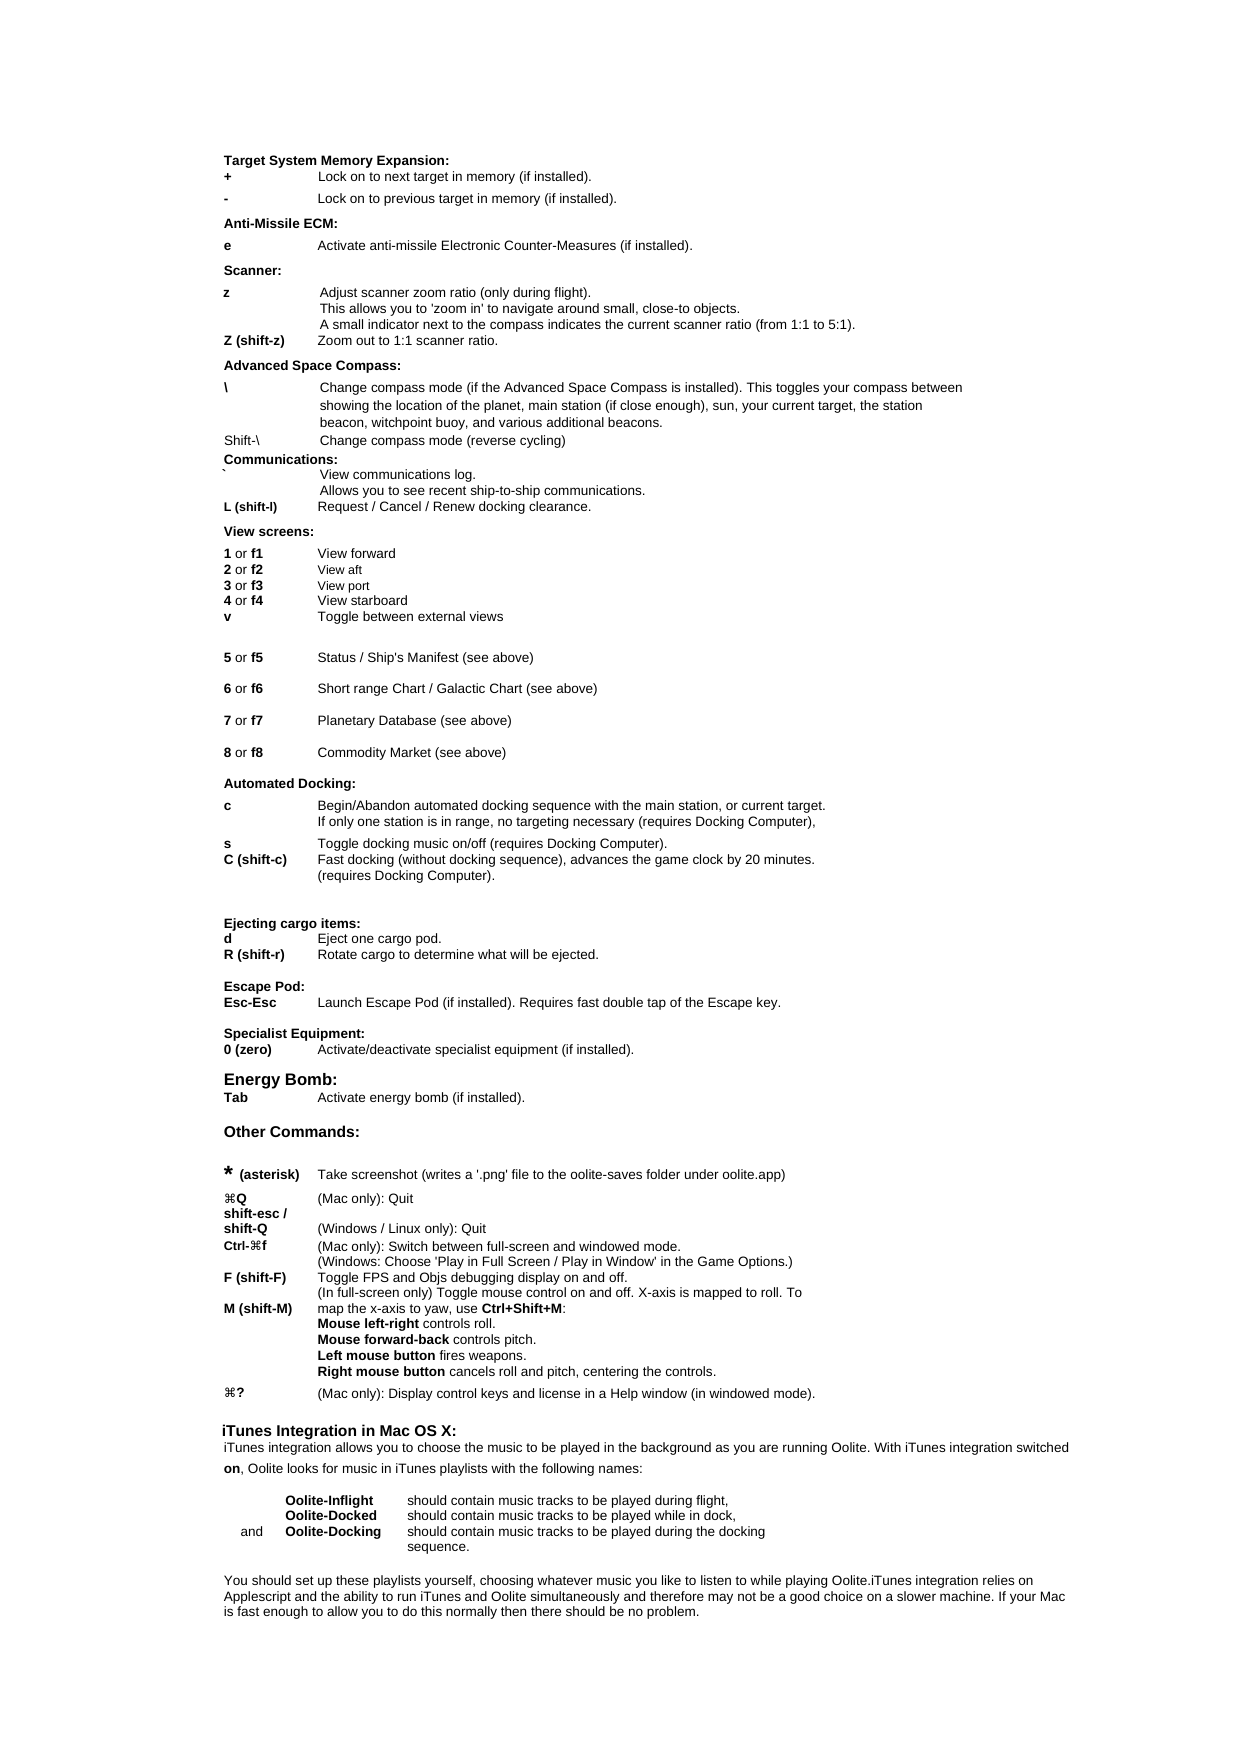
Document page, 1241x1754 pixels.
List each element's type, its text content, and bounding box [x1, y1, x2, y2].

table_cell M (shift-M) [224, 1285, 317, 1316]
text 3 or f3 View port [224, 577, 1078, 593]
text Z (shift-z) Zoom out to 1:1 scanner ratio. [224, 332, 1078, 348]
table_cell (Mac only): Switch between full-screen and windowed mode. [318, 1236, 830, 1254]
table_cell Take screenshot (writes a '.png' file to the oolite-saves folder under oolite.app) [318, 1141, 830, 1192]
text 4 or f4 View starboard [224, 593, 1078, 608]
table_header Oolite-Inflight [269, 1485, 390, 1508]
text Anti-Missile ECM: [224, 216, 1078, 231]
text 8 or f8 Commodity Market (see above) [224, 744, 1078, 760]
table_cell Fast docking (without docking sequence), advances the game clock by 20 minutes. [318, 852, 830, 868]
table_cell Ejecting cargo items: [224, 899, 830, 931]
table_cell Mouse left-right controls roll. [318, 1316, 830, 1332]
table_cell ? [224, 1363, 317, 1401]
table_cell R (shift-r) [224, 947, 317, 963]
text Allows you to see recent ship-to-ship communications. [319, 483, 1078, 498]
table_cell Oolite-Docked [269, 1508, 390, 1523]
table_cell (Windows: Choose 'Play in Full Screen / Play in Window' in the Game Options.) [318, 1254, 830, 1269]
table_header c [224, 798, 317, 829]
text Advanced Space Compass: [224, 357, 1078, 373]
table_cell Q [224, 1192, 317, 1207]
text Automated Docking: [224, 776, 1078, 791]
table_header Begin/Abandon automated docking sequence with the main station, or current target. If only one station is in range, no targeting necessary (requires Docking Computer), [318, 798, 830, 829]
text v Toggle between external views [224, 609, 1078, 624]
text + Lock on to next target in memory (if installed). [224, 168, 1078, 184]
text 1 or f1 View forward [224, 546, 1078, 561]
table_cell (Mac only): Display control keys and license in a Help window (in windowed mode). [318, 1379, 830, 1401]
text Shift-\ Change compass mode (reverse cycling) [224, 433, 965, 448]
text L (shift-l) Request / Cancel / Renew docking clearance. [224, 498, 1078, 514]
text A small indicator next to the compass indicates the current scanner ratio (from 1:1 to 5:1). [319, 317, 953, 332]
table_cell Other Commands: [224, 1105, 830, 1141]
text Communications: [224, 451, 1078, 467]
table_cell [318, 884, 830, 899]
text This allows you to 'zoom in' to navigate around small, close-to objects. [319, 301, 1078, 316]
table_cell [224, 1348, 317, 1363]
text 6 or f6 Short range Chart / Galactic Chart (see above) [224, 681, 1078, 697]
table_cell Tab [224, 1089, 317, 1105]
table_cell Toggle docking music on/off (requires Docking Computer). [318, 829, 830, 852]
table_cell [224, 1508, 268, 1523]
table_header [224, 1485, 268, 1508]
text 5 or f5 Status / Ship's Manifest (see above) [224, 649, 1078, 665]
table_cell [224, 1316, 317, 1332]
text 2 or f2 View aft [224, 561, 1078, 577]
text Target System Memory Expansion: [224, 153, 1078, 168]
table_cell C (shift-c) [224, 852, 317, 868]
table_cell [224, 868, 317, 883]
text View screens: [224, 523, 1078, 539]
table_cell Launch Escape Pod (if installed). Requires fast double tap of the Escape key. [318, 994, 830, 1010]
table_cell d [224, 931, 317, 947]
text 7 or f7 Planetary Database (see above) [224, 713, 1078, 728]
table_cell [318, 963, 342, 994]
table_cell should contain music tracks to be played during the docking sequence. [390, 1524, 815, 1554]
text Scanner: [224, 263, 1078, 278]
table_cell Oolite-Docking [269, 1524, 390, 1554]
table_cell Left mouse button fires weapons. [318, 1348, 830, 1363]
table_cell (Mac only): Quit [318, 1192, 830, 1207]
table_cell F (shift-F) [224, 1254, 317, 1285]
table_cell Toggle FPS and Objs debugging display on and off. [318, 1269, 830, 1285]
table_cell Right mouse button cancels roll and pitch, centering the controls. [318, 1363, 830, 1379]
table_cell Energy Bomb: [224, 1058, 830, 1089]
table_cell Eject one cargo pod. [318, 931, 830, 947]
table_cell should contain music tracks to be played while in dock, [390, 1508, 815, 1523]
table_cell [224, 1332, 317, 1347]
text You should set up these playlists yourself, choosing whatever music you like to listen to while playing Oolite.iTunes integration relies on Applescript and the ability to run iTunes and Oolite simultaneously and therefore may not be a good choice on a slower machine. If your Mac is fast enough to allow you to do this normally then there should be no problem. [224, 1573, 1078, 1619]
table_cell [343, 963, 830, 994]
table_cell Specialist Equipment: [224, 1010, 830, 1042]
table_cell * (asterisk) [224, 1141, 317, 1192]
table_cell s [224, 829, 317, 852]
table_header should contain music tracks to be played during flight, [390, 1485, 815, 1508]
text - Lock on to previous target in memory (if installed). [224, 191, 1078, 206]
table_cell Activate/deactivate specialist equipment (if installed). [318, 1042, 830, 1058]
table_cell Mouse forward-back controls pitch. [318, 1332, 830, 1347]
table_cell 0 (zero) [224, 1042, 317, 1058]
table_cell [224, 884, 317, 899]
text ` View communications log. [222, 467, 1078, 482]
text \ Change compass mode (if the Advanced Space Compass is installed). This toggles your compass between showing the location of the planet, main station (if close enough), sun, your current target, the station beacon, witchpoint buoy, and various additional beacons. [224, 379, 965, 431]
table_cell Activate energy bomb (if installed). [318, 1089, 830, 1105]
table_cell (Windows / Linux only): Quit [318, 1207, 830, 1236]
table_cell (requires Docking Computer). [318, 868, 830, 883]
table_cell (In full-screen only) Toggle mouse control on and off. X-axis is mapped to roll. To map the x-axis to yaw, use Ctrl+Shift+M: [318, 1285, 830, 1316]
table_cell shift-esc / shift-Q [224, 1207, 317, 1236]
text e Activate anti-missile Electronic Counter-Measures (if installed). [224, 238, 1078, 253]
text iTunes integration allows you to choose the music to be played in the background as you are running Oolite. With iTunes integration switched on, Oolite looks for music in iTunes playlists with the following names: [224, 1439, 1078, 1477]
text iTunes Integration in Mac OS X: [222, 1421, 1078, 1439]
table_cell Esc-Esc [224, 994, 317, 1010]
table_cell Ctrl-f [224, 1236, 317, 1254]
text z Adjust scanner zoom ratio (only during flight). [223, 285, 1078, 301]
table_cell Rotate cargo to determine what will be ejected. [318, 947, 830, 963]
table_cell Escape Pod: [224, 963, 317, 994]
table_cell and [224, 1524, 268, 1554]
